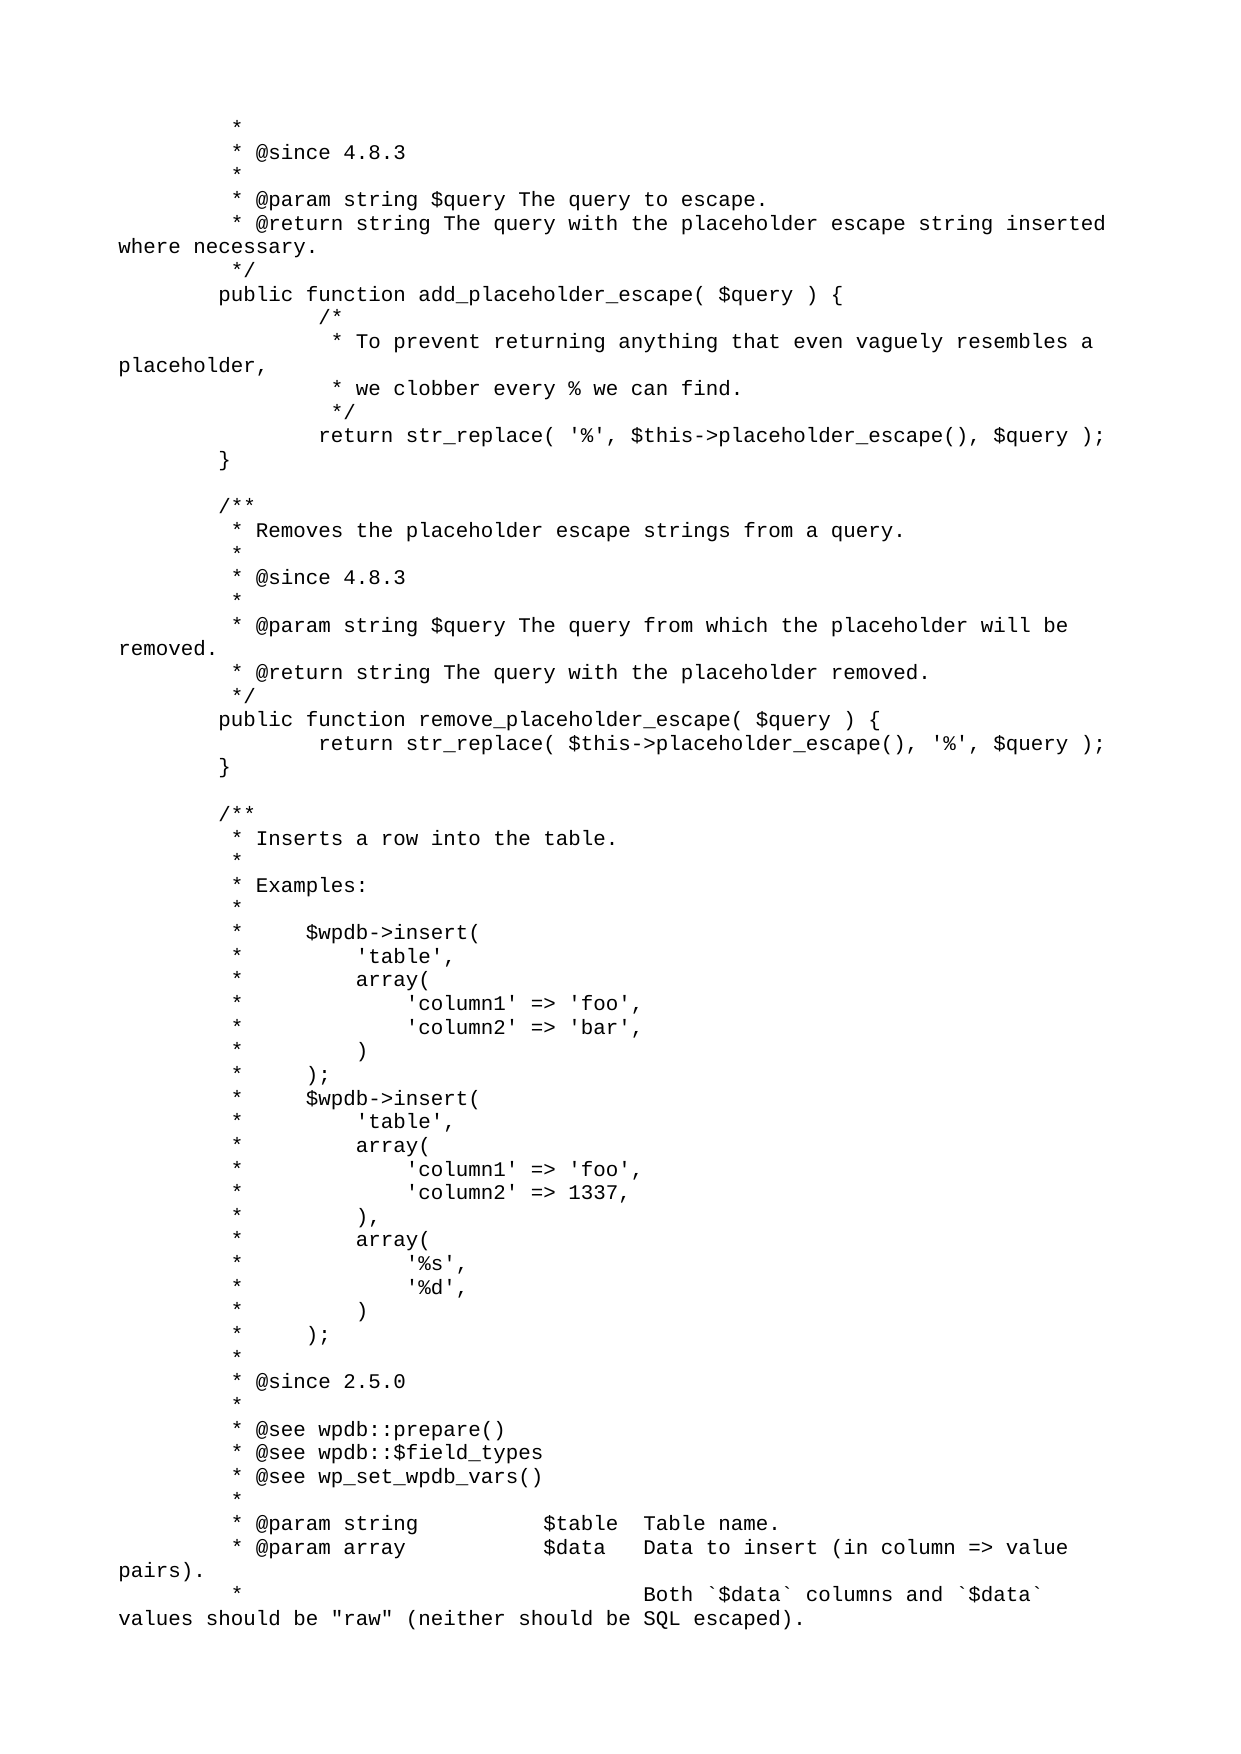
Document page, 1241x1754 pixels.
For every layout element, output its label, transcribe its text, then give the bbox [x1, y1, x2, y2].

text } [118, 449, 1122, 473]
text * 'column2' => 1337, [118, 1182, 1122, 1206]
text * we clobber every % we can find. [118, 378, 1122, 402]
text * [118, 544, 1122, 567]
text * @see wp_set_wpdb_vars() [118, 1466, 1122, 1489]
text * @since 4.8.3 [118, 567, 1122, 591]
text * '%s', [118, 1253, 1122, 1277]
text /** [118, 804, 1122, 827]
text return str_replace( $this->placeholder_escape(), '%', $query ); [118, 733, 1122, 757]
text public function remove_placeholder_escape( $query ) { [118, 709, 1122, 733]
text * @since 2.5.0 [118, 1371, 1122, 1395]
text * ); [118, 1324, 1122, 1348]
text * ) [118, 1300, 1122, 1324]
text * Both `$data` columns and `$data` values should be "raw" (neither should be SQL escaped). [118, 1584, 1122, 1631]
text * [118, 1489, 1122, 1513]
text * Removes the placeholder escape strings from a query. [118, 520, 1122, 544]
text return str_replace( '%', $this->placeholder_escape(), $query ); [118, 426, 1122, 449]
text * ) [118, 1040, 1122, 1064]
text * array( [118, 1135, 1122, 1158]
text */ [118, 402, 1122, 426]
text * @return string The query with the placeholder escape string inserted where necessary. [118, 213, 1122, 260]
text * array( [118, 1229, 1122, 1253]
text * 'column2' => 'bar', [118, 1017, 1122, 1040]
text /** [118, 496, 1122, 520]
text * 'table', [118, 946, 1122, 969]
text * To prevent returning anything that even vaguely resembles a placeholder, [118, 331, 1122, 378]
text */ [118, 686, 1122, 709]
text /* [118, 307, 1122, 331]
text * @see wpdb::$field_types [118, 1442, 1122, 1466]
text * @since 4.8.3 [118, 142, 1122, 165]
text * [118, 591, 1122, 615]
text * [118, 165, 1122, 189]
text } [118, 757, 1122, 780]
text */ [118, 260, 1122, 284]
text * @return string The query with the placeholder removed. [118, 662, 1122, 686]
text public function add_placeholder_escape( $query ) { [118, 284, 1122, 307]
text * Inserts a row into the table. [118, 827, 1122, 851]
text * @param array $data Data to insert (in column => value pairs). [118, 1537, 1122, 1584]
text * ); [118, 1064, 1122, 1088]
text * 'column1' => 'foo', [118, 993, 1122, 1017]
text * '%d', [118, 1277, 1122, 1300]
text * [118, 118, 1122, 142]
text * ), [118, 1206, 1122, 1229]
text * @param string $table Table name. [118, 1513, 1122, 1537]
text * Examples: [118, 875, 1122, 898]
text * [118, 1395, 1122, 1419]
text * $wpdb->insert( [118, 922, 1122, 946]
text * [118, 898, 1122, 922]
text * @param string $query The query from which the placeholder will be removed. [118, 615, 1122, 662]
text * 'table', [118, 1111, 1122, 1135]
text * @param string $query The query to escape. [118, 189, 1122, 213]
text * array( [118, 969, 1122, 993]
text * @see wpdb::prepare() [118, 1419, 1122, 1442]
text * 'column1' => 'foo', [118, 1158, 1122, 1182]
text * $wpdb->insert( [118, 1088, 1122, 1111]
text * [118, 851, 1122, 875]
text * [118, 1348, 1122, 1371]
